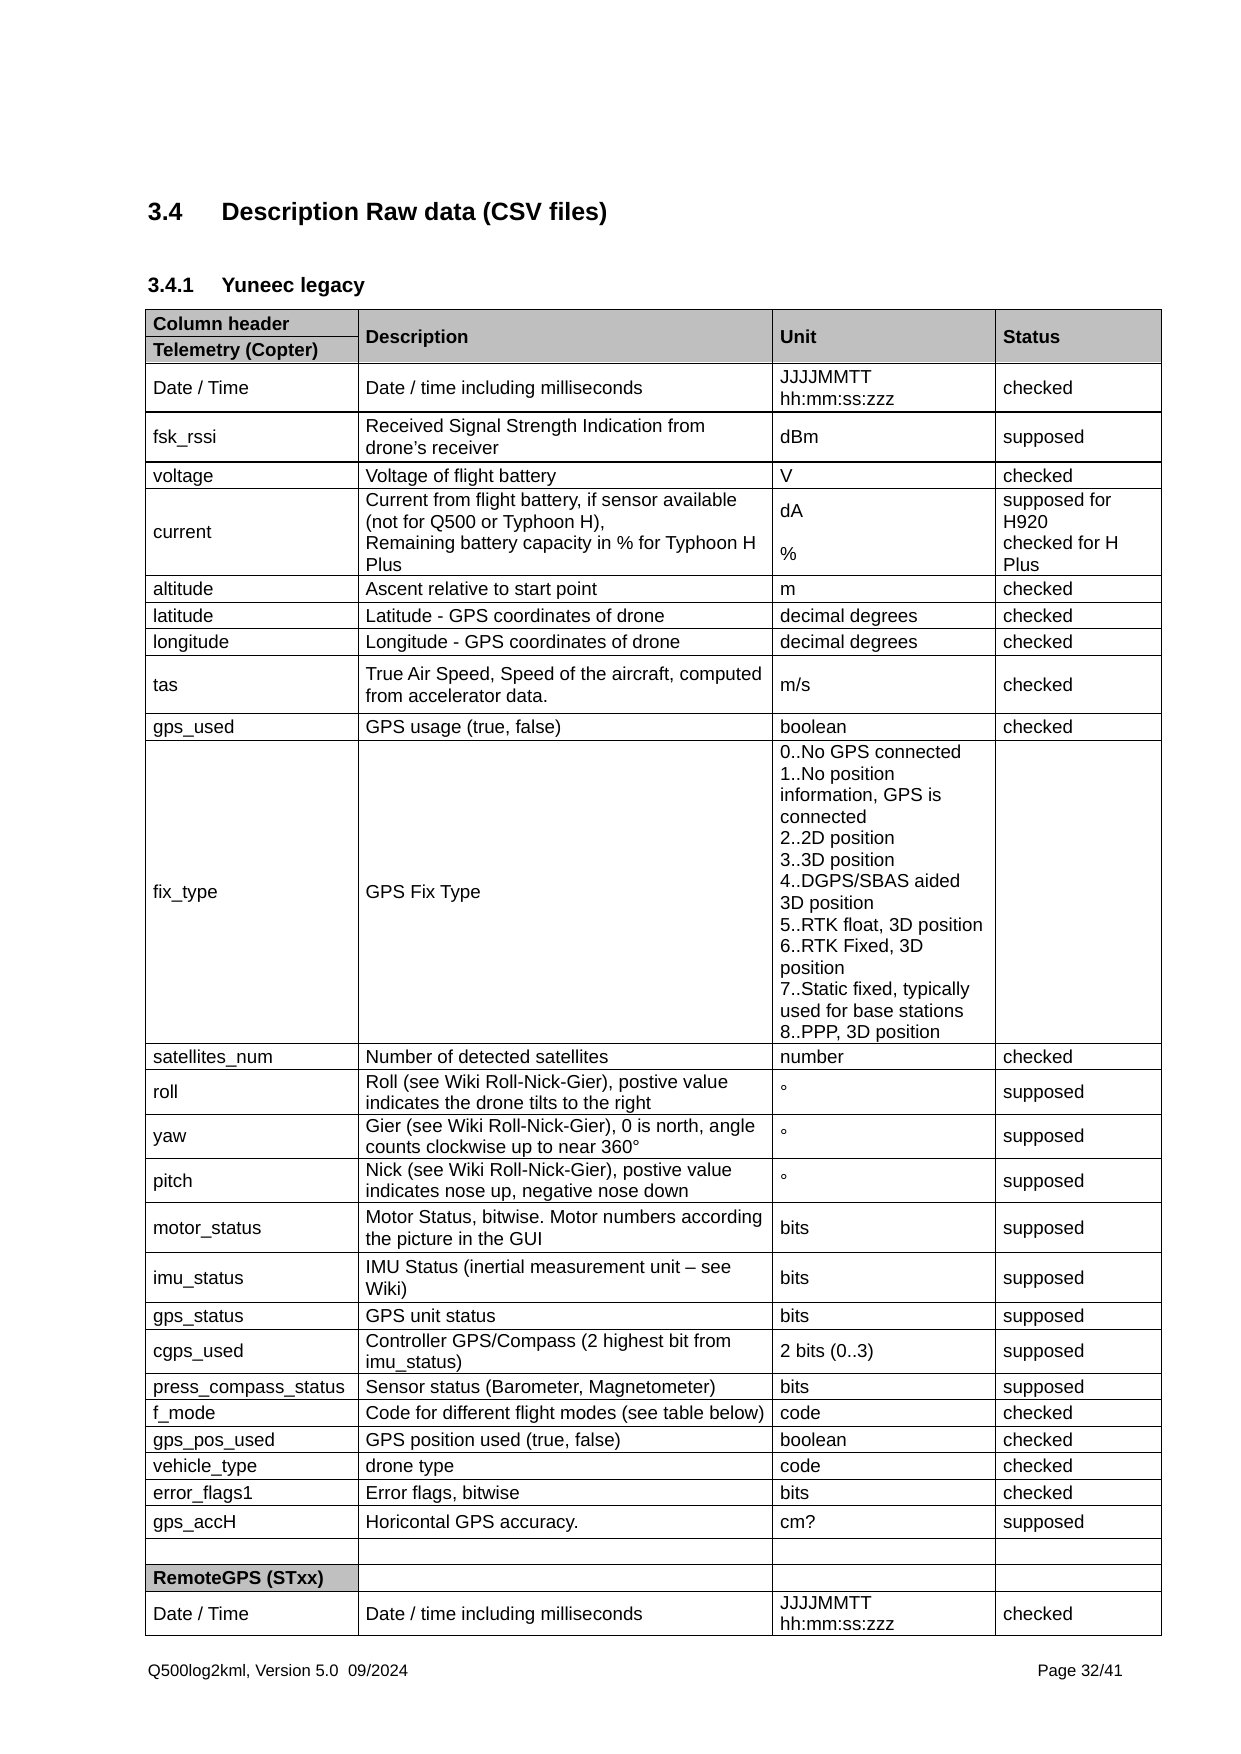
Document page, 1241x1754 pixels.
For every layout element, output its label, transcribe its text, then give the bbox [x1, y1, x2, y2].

table_cell [359, 1539, 772, 1564]
table_cell checked [996, 656, 1161, 713]
table_cell supposed [996, 1203, 1161, 1252]
table_cell JJJJMMTT hh:mm:ss:zzz [773, 364, 995, 411]
table_header Status [996, 310, 1161, 362]
table_cell dA % [773, 489, 995, 575]
table_cell roll [146, 1070, 358, 1113]
table_cell boolean [773, 1427, 995, 1452]
table_cell f_mode [146, 1400, 358, 1426]
table_cell JJJJMMTT hh:mm:ss:zzz [773, 1592, 995, 1635]
table_cell checked [996, 1453, 1161, 1479]
table_cell Motor Status, bitwise. Motor numbers according the picture in the GUI [359, 1203, 772, 1252]
table_cell decimal degrees [773, 629, 995, 655]
table_cell number [773, 1044, 995, 1069]
table_cell supposed [996, 1374, 1161, 1399]
table_cell Date / time including milliseconds [359, 1592, 772, 1635]
table_cell code [773, 1400, 995, 1426]
table_cell ° [773, 1070, 995, 1113]
table_cell Code for different flight modes (see table below) [359, 1400, 772, 1426]
table_cell m/s [773, 656, 995, 713]
table_cell bits [773, 1203, 995, 1252]
table_cell supposed [996, 1070, 1161, 1113]
table_cell supposed [996, 1253, 1161, 1302]
table_cell 2 bits (0..3) [773, 1330, 995, 1373]
table_cell tas [146, 656, 358, 713]
table_header Column header [146, 310, 358, 336]
table_cell supposed [996, 1303, 1161, 1328]
table_cell press_compass_status [146, 1374, 358, 1399]
table_cell imu_status [146, 1253, 358, 1302]
table_cell voltage [146, 463, 358, 488]
table_cell supposed [996, 1159, 1161, 1202]
table_cell V [773, 463, 995, 488]
table_header Description [359, 310, 772, 362]
table_cell [996, 741, 1161, 1043]
table_cell gps_used [146, 714, 358, 740]
table_cell IMU Status (inertial measurement unit – see Wiki) [359, 1253, 772, 1302]
table_cell bits [773, 1374, 995, 1399]
table_cell checked [996, 1592, 1161, 1635]
table_cell error_flags1 [146, 1480, 358, 1505]
table_cell checked [996, 1427, 1161, 1452]
table_cell Date / time including milliseconds [359, 364, 772, 411]
table_cell Ascent relative to start point [359, 576, 772, 602]
table_cell longitude [146, 629, 358, 655]
table_cell satellites_num [146, 1044, 358, 1069]
table_cell Latitude - GPS coordinates of drone [359, 603, 772, 628]
table_cell checked [996, 714, 1161, 740]
table_cell Error flags, bitwise [359, 1480, 772, 1505]
table_cell checked [996, 463, 1161, 488]
table_cell current [146, 489, 358, 575]
table_cell gps_accH [146, 1506, 358, 1537]
table_cell checked [996, 576, 1161, 602]
table_cell Telemetry (Copter) [146, 337, 358, 362]
table_cell checked [996, 364, 1161, 411]
table_cell True Air Speed, Speed of the aircraft, computed from accelerator data. [359, 656, 772, 713]
table_cell Number of detected satellites [359, 1044, 772, 1069]
table_cell bits [773, 1303, 995, 1328]
table_cell checked [996, 1400, 1161, 1426]
table_cell Gier (see Wiki Roll-Nick-Gier), 0 is north, angle counts clockwise up to near 360° [359, 1115, 772, 1158]
table_cell bits [773, 1253, 995, 1302]
table_cell GPS Fix Type [359, 741, 772, 1043]
table_cell checked [996, 629, 1161, 655]
table_cell decimal degrees [773, 603, 995, 628]
table_cell checked [996, 1044, 1161, 1069]
table_cell checked [996, 1480, 1161, 1505]
table_cell boolean [773, 714, 995, 740]
table_cell motor_status [146, 1203, 358, 1252]
table_cell supposed [996, 1115, 1161, 1158]
table_cell supposed [996, 413, 1161, 461]
table_cell Sensor status (Barometer, Magnetometer) [359, 1374, 772, 1399]
table_cell drone type [359, 1453, 772, 1479]
table_cell pitch [146, 1159, 358, 1202]
table_cell [773, 1539, 995, 1564]
table_cell Current from flight battery, if sensor available (not for Q500 or Typhoon H), Remaining battery capacity in % for Typhoon H Plus [359, 489, 772, 575]
table_cell gps_status [146, 1303, 358, 1328]
table_cell cm? [773, 1506, 995, 1537]
table_cell latitude [146, 603, 358, 628]
table_cell ° [773, 1159, 995, 1202]
table_cell Received Signal Strength Indication from drone’s receiver [359, 413, 772, 461]
table_cell Horicontal GPS accuracy. [359, 1506, 772, 1537]
table_cell bits [773, 1480, 995, 1505]
table_cell code [773, 1453, 995, 1479]
table_cell Controller GPS/Compass (2 highest bit from imu_status) [359, 1330, 772, 1373]
table_cell [359, 1565, 772, 1591]
table_cell checked [996, 603, 1161, 628]
table_cell 0..No GPS connected 1..No position information, GPS is connected 2..2D position 3..3D position 4..DGPS/SBAS aided 3D position 5..RTK float, 3D position 6..RTK Fixed, 3D position 7..Static fixed, typically used for base stations 8..PPP, 3D position [773, 741, 995, 1043]
subtitle Yuneec legacy [148, 273, 1093, 297]
table_cell fsk_rssi [146, 413, 358, 461]
table_cell GPS usage (true, false) [359, 714, 772, 740]
table_cell Date / Time [146, 364, 358, 411]
table_cell GPS position used (true, false) [359, 1427, 772, 1452]
table_cell supposed for H920 checked for H Plus [996, 489, 1161, 575]
table_cell RemoteGPS (STxx) [146, 1565, 358, 1591]
table_cell [773, 1565, 995, 1591]
table_cell ° [773, 1115, 995, 1158]
table_cell Date / Time [146, 1592, 358, 1635]
subtitle Description Raw data (CSV files) [148, 197, 1093, 225]
table_cell dBm [773, 413, 995, 461]
table_cell [996, 1565, 1161, 1591]
table_cell supposed [996, 1506, 1161, 1537]
table_cell Roll (see Wiki Roll-Nick-Gier), postive value indicates the drone tilts to the right [359, 1070, 772, 1113]
table_cell Longitude - GPS coordinates of drone [359, 629, 772, 655]
table_cell m [773, 576, 995, 602]
table_header Unit [773, 310, 995, 362]
table_cell [146, 1539, 358, 1564]
table_cell gps_pos_used [146, 1427, 358, 1452]
table_cell yaw [146, 1115, 358, 1158]
table_cell altitude [146, 576, 358, 602]
table_cell Voltage of flight battery [359, 463, 772, 488]
table_cell fix_type [146, 741, 358, 1043]
table_cell supposed [996, 1330, 1161, 1373]
table_cell cgps_used [146, 1330, 358, 1373]
table_cell vehicle_type [146, 1453, 358, 1479]
table_cell [996, 1539, 1161, 1564]
table_cell Nick (see Wiki Roll-Nick-Gier), postive value indicates nose up, negative nose down [359, 1159, 772, 1202]
table_cell GPS unit status [359, 1303, 772, 1328]
